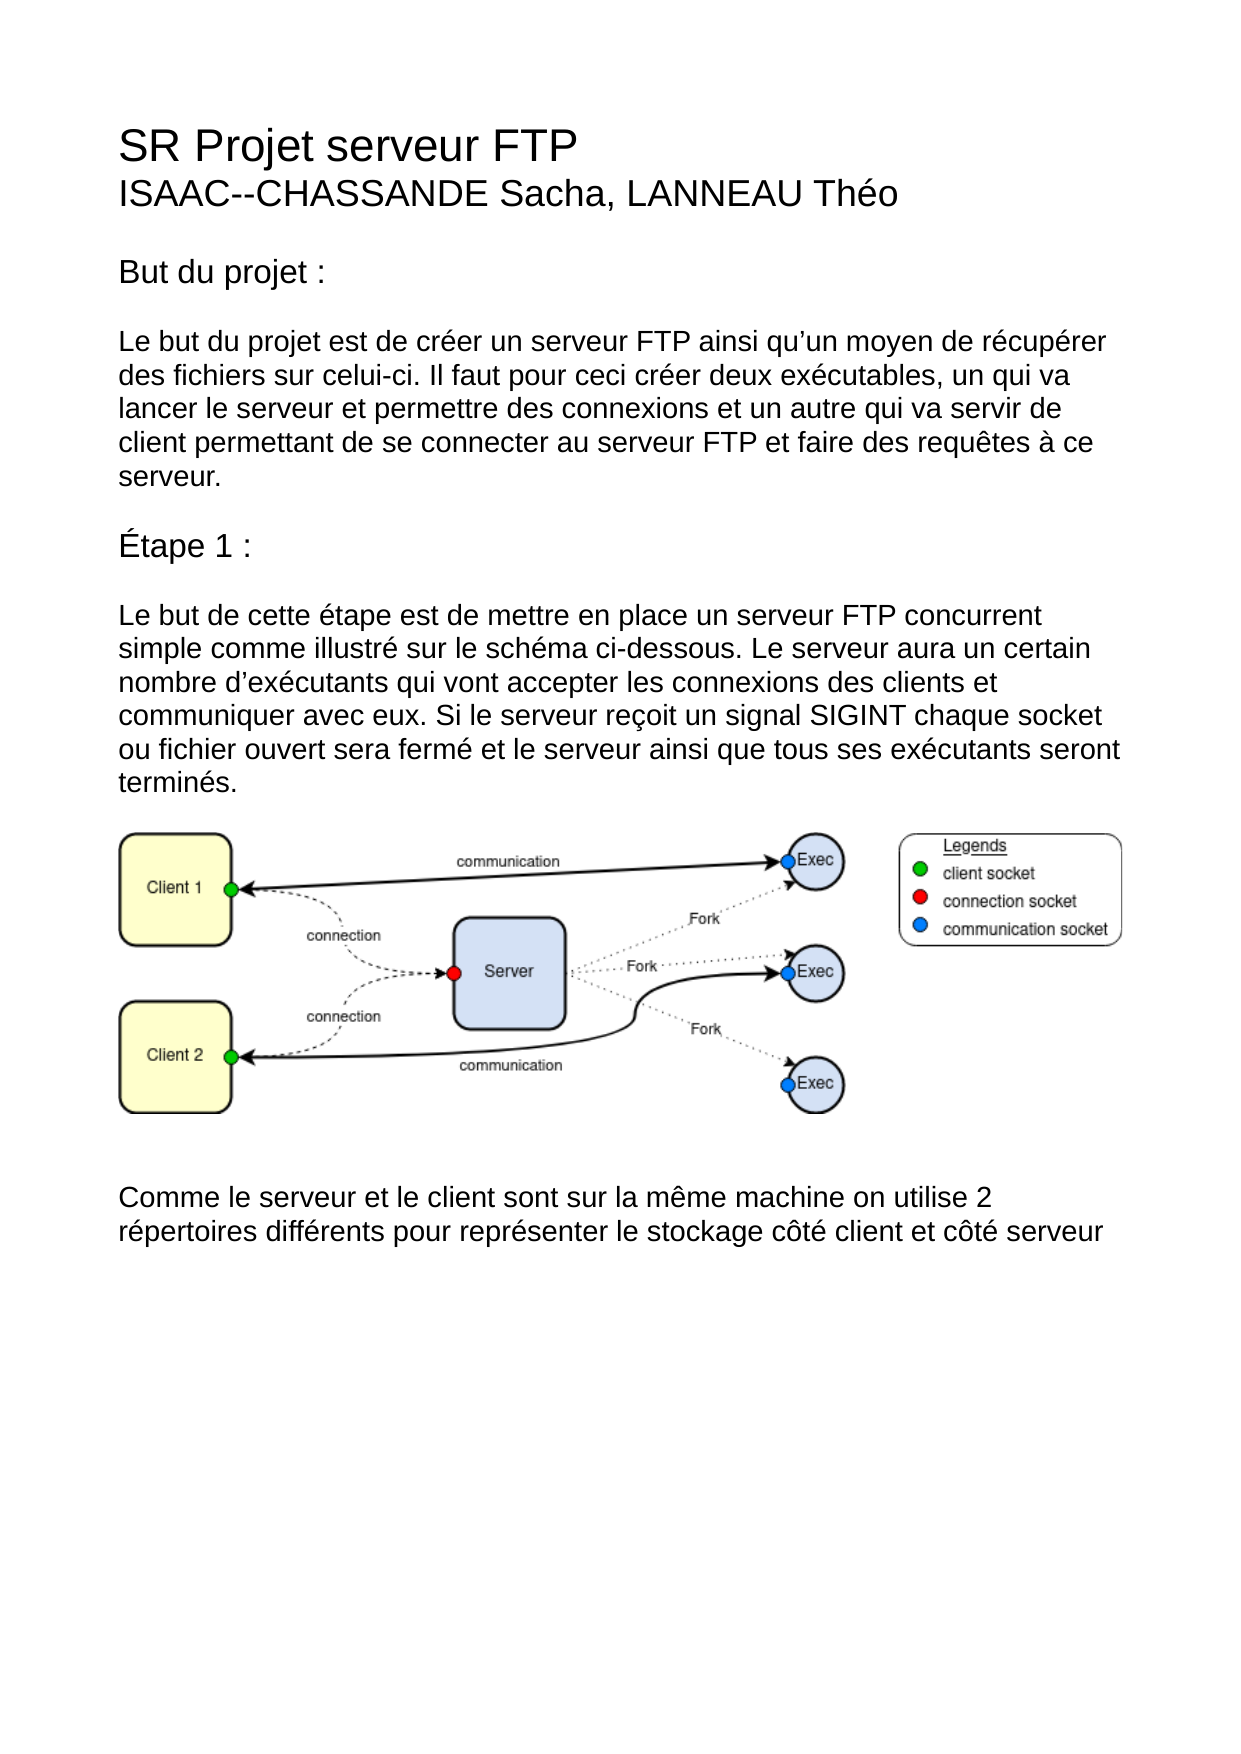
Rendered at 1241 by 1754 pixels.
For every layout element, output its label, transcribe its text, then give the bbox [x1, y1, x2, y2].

text But du projet : [118, 252, 1122, 291]
text Étape 1 : [118, 526, 1122, 564]
text Comme le serveur et le client sont sur la même machine on utilise 2 répertoires différents pour représenter le stockage côté client et côté serveur [118, 1180, 1122, 1247]
text Le but de cette étape est de mettre en place un serveur FTP concurrent simple comme illustré sur le schéma ci-dessous. Le serveur aura un certain nombre d’exécutants qui vont accepter les connexions des clients et communiquer avec eux. Si le serveur reçoit un signal SIGINT chaque socket ou fichier ouvert sera fermé et le serveur ainsi que tous ses exécutants seront terminés. [118, 598, 1122, 799]
text Le but du projet est de créer un serveur FTP ainsi qu’un moyen de récupérer des fichiers sur celui-ci. Il faut pour ceci créer deux exécutables, un qui va lancer le serveur et permettre des connexions et un autre qui va servir de client permettant de se connecter au serveur FTP et faire des requêtes à ce serveur. [118, 324, 1122, 492]
picture [118, 832, 1123, 1114]
text ISAAC--CHASSANDE Sacha, LANNEAU Théo [118, 171, 1122, 214]
text SR Projet serveur FTP [118, 118, 1122, 171]
